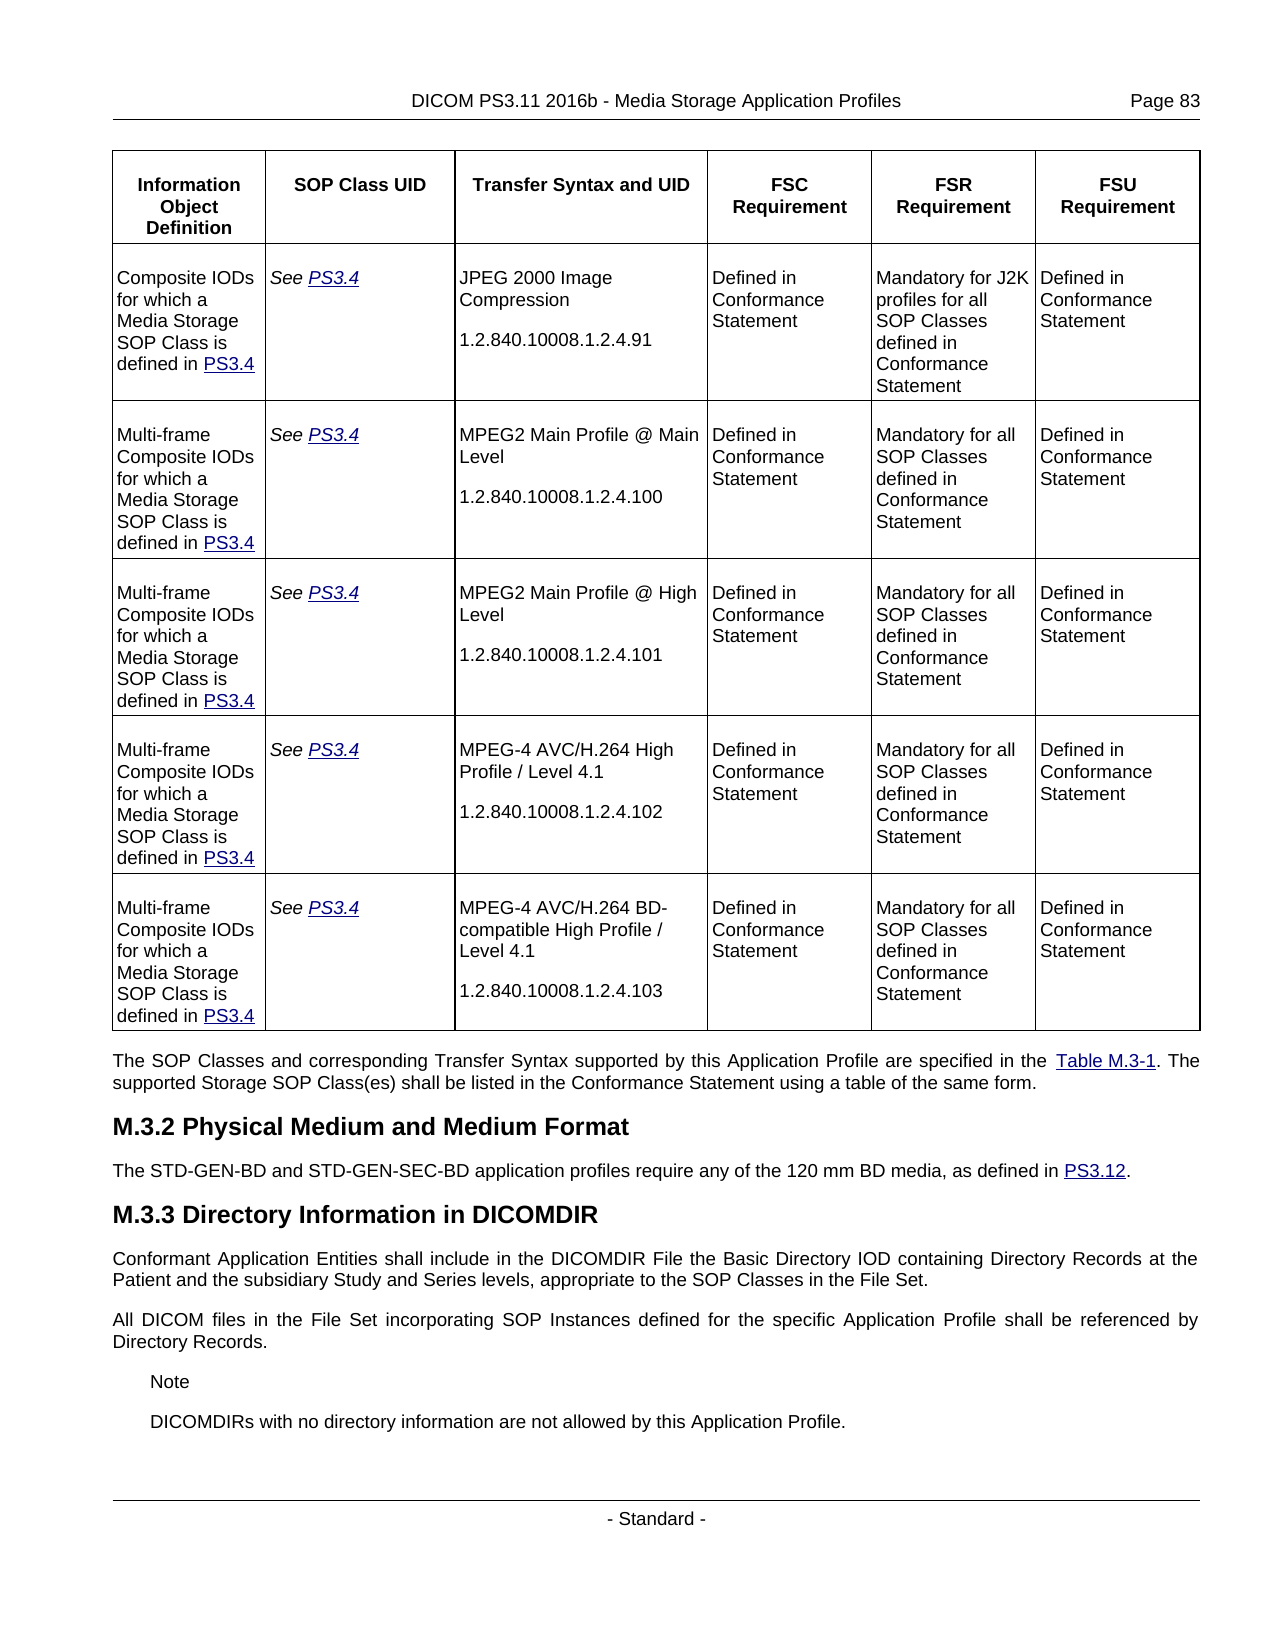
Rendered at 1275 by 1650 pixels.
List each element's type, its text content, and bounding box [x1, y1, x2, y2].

table_cell Defined in Conformance Statement [1036, 559, 1199, 715]
table_header SOP Class UID [266, 151, 454, 243]
table_cell MPEG2 Main Profile @ High Level 1.2.840.10008.1.2.4.101 [456, 559, 707, 715]
table_cell Composite IODs for which a Media Storage SOP Class is defined in PS3.4 [113, 244, 265, 400]
table_cell Mandatory for J2K profiles for all SOP Classes defined in Conformance Statement [872, 244, 1035, 400]
text Note [150, 1371, 1162, 1393]
table_cell Mandatory for all SOP Classes defined in Conformance Statement [872, 559, 1035, 715]
table_cell Defined in Conformance Statement [708, 244, 871, 400]
table_header FSU Requirement [1036, 151, 1199, 243]
table_cell Mandatory for all SOP Classes defined in Conformance Statement [872, 716, 1035, 873]
table_cell Multi-frame Composite IODs for which a Media Storage SOP Class is defined in PS3.4 [113, 559, 265, 715]
text All DICOM files in the File Set incorporating SOP Instances defined for the specific Application Profile shall be referenced by Directory Records. [112, 1309, 1200, 1352]
table_cell MPEG2 Main Profile @ Main Level 1.2.840.10008.1.2.4.100 [456, 401, 707, 558]
table_cell Defined in Conformance Statement [1036, 244, 1199, 400]
table_cell Defined in Conformance Statement [708, 716, 871, 873]
table_cell Defined in Conformance Statement [1036, 874, 1199, 1030]
table_header FSC Requirement [708, 151, 871, 243]
table_cell Mandatory for all SOP Classes defined in Conformance Statement [872, 874, 1035, 1030]
table_cell Mandatory for all SOP Classes defined in Conformance Statement [872, 401, 1035, 558]
table_cell Multi-frame Composite IODs for which a Media Storage SOP Class is defined in PS3.4 [113, 401, 265, 558]
table_cell Multi-frame Composite IODs for which a Media Storage SOP Class is defined in PS3.4 [113, 716, 265, 873]
table_cell MPEG-4 AVC/H.264 High Profile / Level 4.1 1.2.840.10008.1.2.4.102 [456, 716, 707, 873]
table_cell See PS3.4 [266, 716, 454, 873]
text M.3.3 Directory Information in DICOMDIR [112, 1200, 1200, 1228]
table_cell See PS3.4 [266, 559, 454, 715]
text The STD-GEN-BD and STD-GEN-SEC-BD application profiles require any of the 120 mm BD media, as defined in PS3.12. [112, 1159, 1200, 1181]
table_cell See PS3.4 [266, 874, 454, 1030]
table_cell Defined in Conformance Statement [1036, 401, 1199, 558]
table_header Information Object Definition [113, 151, 265, 243]
table_cell Multi-frame Composite IODs for which a Media Storage SOP Class is defined in PS3.4 [113, 874, 265, 1030]
text DICOMDIRs with no directory information are not allowed by this Application Profile. [150, 1411, 1162, 1433]
table_cell MPEG-4 AVC/H.264 BD-compatible High Profile / Level 4.1 1.2.840.10008.1.2.4.103 [456, 874, 707, 1030]
table_header FSR Requirement [872, 151, 1035, 243]
table_cell See PS3.4 [266, 401, 454, 558]
table_cell Defined in Conformance Statement [708, 401, 871, 558]
text M.3.2 Physical Medium and Medium Format [112, 1112, 1200, 1141]
table_header Transfer Syntax and UID [456, 151, 707, 243]
table_cell Defined in Conformance Statement [1036, 716, 1199, 873]
text The SOP Classes and corresponding Transfer Syntax supported by this Application Profile are specified in the Table M.3-1. The supported Storage SOP Class(es) shall be listed in the Conformance Statement using a table of the same form. [112, 1050, 1200, 1093]
text Conformant Application Entities shall include in the DICOMDIR File the Basic Directory IOD containing Directory Records at the Patient and the subsidiary Study and Series levels, appropriate to the SOP Classes in the File Set. [112, 1247, 1200, 1290]
table_cell Defined in Conformance Statement [708, 874, 871, 1030]
table_cell See PS3.4 [266, 244, 454, 400]
table_cell Defined in Conformance Statement [708, 559, 871, 715]
table_cell JPEG 2000 Image Compression 1.2.840.10008.1.2.4.91 [456, 244, 707, 400]
